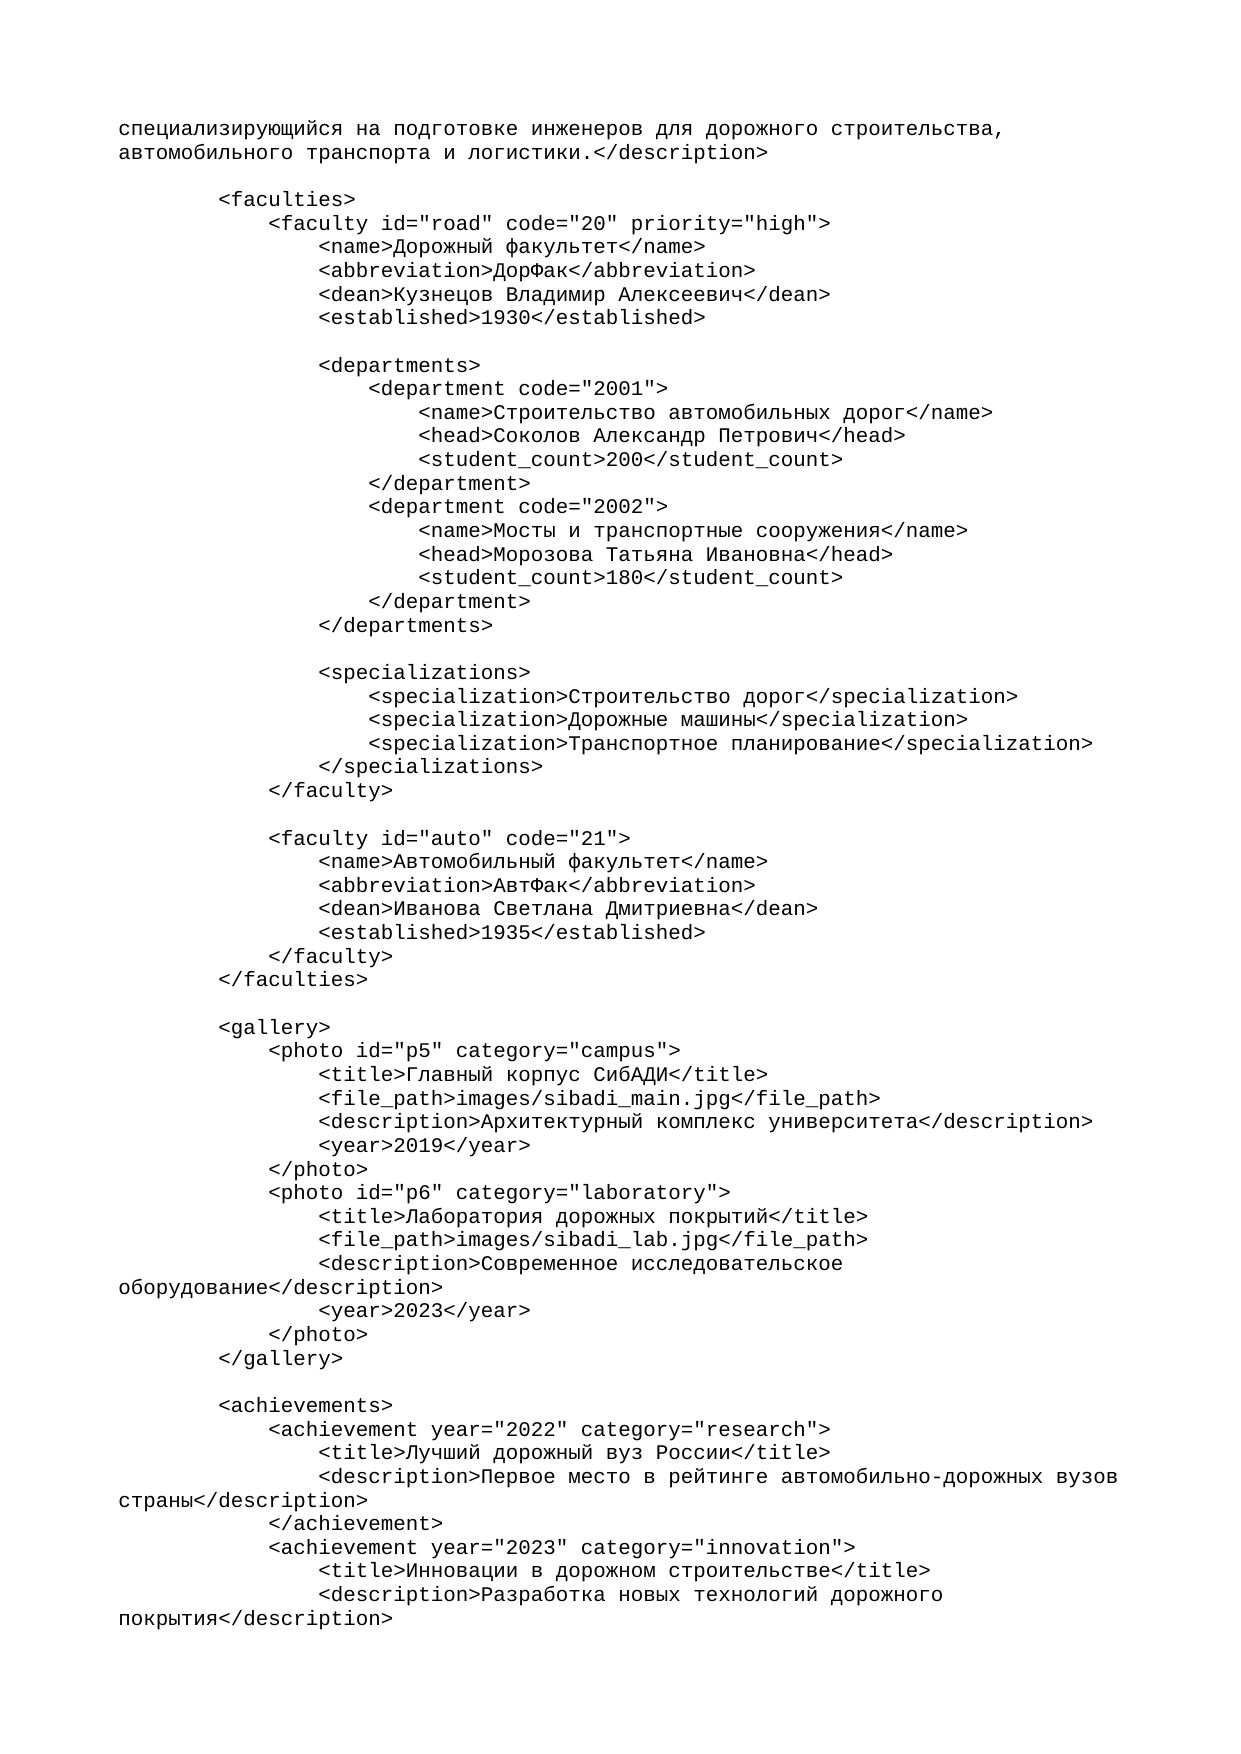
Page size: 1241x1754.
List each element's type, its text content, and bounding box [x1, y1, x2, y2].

text <photo id="p6" category="laboratory"> [118, 1182, 1122, 1206]
text <head>Морозова Татьяна Ивановна</head> [118, 544, 1122, 567]
text <specialization>Строительство дорог</specialization> [118, 686, 1122, 709]
text </department> [118, 591, 1122, 615]
text <department code="2002"> [118, 496, 1122, 520]
text <gallery> [118, 1017, 1122, 1040]
text </photo> [118, 1158, 1122, 1182]
text <achievements> [118, 1395, 1122, 1419]
text <dean>Иванова Светлана Дмитриевна</dean> [118, 898, 1122, 922]
text специализирующийся на подготовке инженеров для дорожного строительства, автомобильного транспорта и логистики.</description> [118, 118, 1122, 165]
text </faculty> [118, 780, 1122, 804]
text <specialization>Дорожные машины</specialization> [118, 709, 1122, 733]
text <head>Соколов Александр Петрович</head> [118, 426, 1122, 449]
text <achievement year="2023" category="innovation"> [118, 1537, 1122, 1561]
text <title>Инновации в дорожном строительстве</title> [118, 1561, 1122, 1584]
text <faculty id="road" code="20" priority="high"> [118, 213, 1122, 236]
text <student_count>180</student_count> [118, 567, 1122, 591]
text <faculty id="auto" code="21"> [118, 827, 1122, 851]
text </faculties> [118, 969, 1122, 993]
text <achievement year="2022" category="research"> [118, 1419, 1122, 1442]
text <abbreviation>ДорФак</abbreviation> [118, 260, 1122, 284]
text </departments> [118, 615, 1122, 638]
text </achievement> [118, 1513, 1122, 1537]
text <abbreviation>АвтФак</abbreviation> [118, 875, 1122, 898]
text <description>Архитектурный комплекс университета</description> [118, 1111, 1122, 1135]
text <established>1935</established> [118, 922, 1122, 946]
text <name>Строительство автомобильных дорог</name> [118, 402, 1122, 426]
text <year>2023</year> [118, 1300, 1122, 1324]
text <file_path>images/sibadi_lab.jpg</file_path> [118, 1229, 1122, 1253]
text <title>Главный корпус СибАДИ</title> [118, 1064, 1122, 1088]
text <student_count>200</student_count> [118, 449, 1122, 473]
text </faculty> [118, 946, 1122, 969]
text <description>Разработка новых технологий дорожного покрытия</description> [118, 1584, 1122, 1631]
text <title>Лаборатория дорожных покрытий</title> [118, 1206, 1122, 1229]
text <established>1930</established> [118, 307, 1122, 331]
text </photo> [118, 1324, 1122, 1348]
text <title>Лучший дорожный вуз России</title> [118, 1442, 1122, 1466]
text <photo id="p5" category="campus"> [118, 1040, 1122, 1064]
text <specialization>Транспортное планирование</specialization> [118, 733, 1122, 757]
text <specializations> [118, 662, 1122, 686]
text <name>Мосты и транспортные сооружения</name> [118, 520, 1122, 544]
text <name>Дорожный факультет</name> [118, 236, 1122, 260]
text </gallery> [118, 1348, 1122, 1371]
text <name>Автомобильный факультет</name> [118, 851, 1122, 875]
text <description>Современное исследовательское оборудование</description> [118, 1253, 1122, 1300]
text <departments> [118, 354, 1122, 378]
text <dean>Кузнецов Владимир Алексеевич</dean> [118, 284, 1122, 307]
text <description>Первое место в рейтинге автомобильно-дорожных вузов страны</description> [118, 1466, 1122, 1513]
text </specializations> [118, 757, 1122, 780]
text </department> [118, 473, 1122, 496]
text <file_path>images/sibadi_main.jpg</file_path> [118, 1088, 1122, 1111]
text <faculties> [118, 189, 1122, 213]
text <year>2019</year> [118, 1135, 1122, 1158]
text <department code="2001"> [118, 378, 1122, 402]
